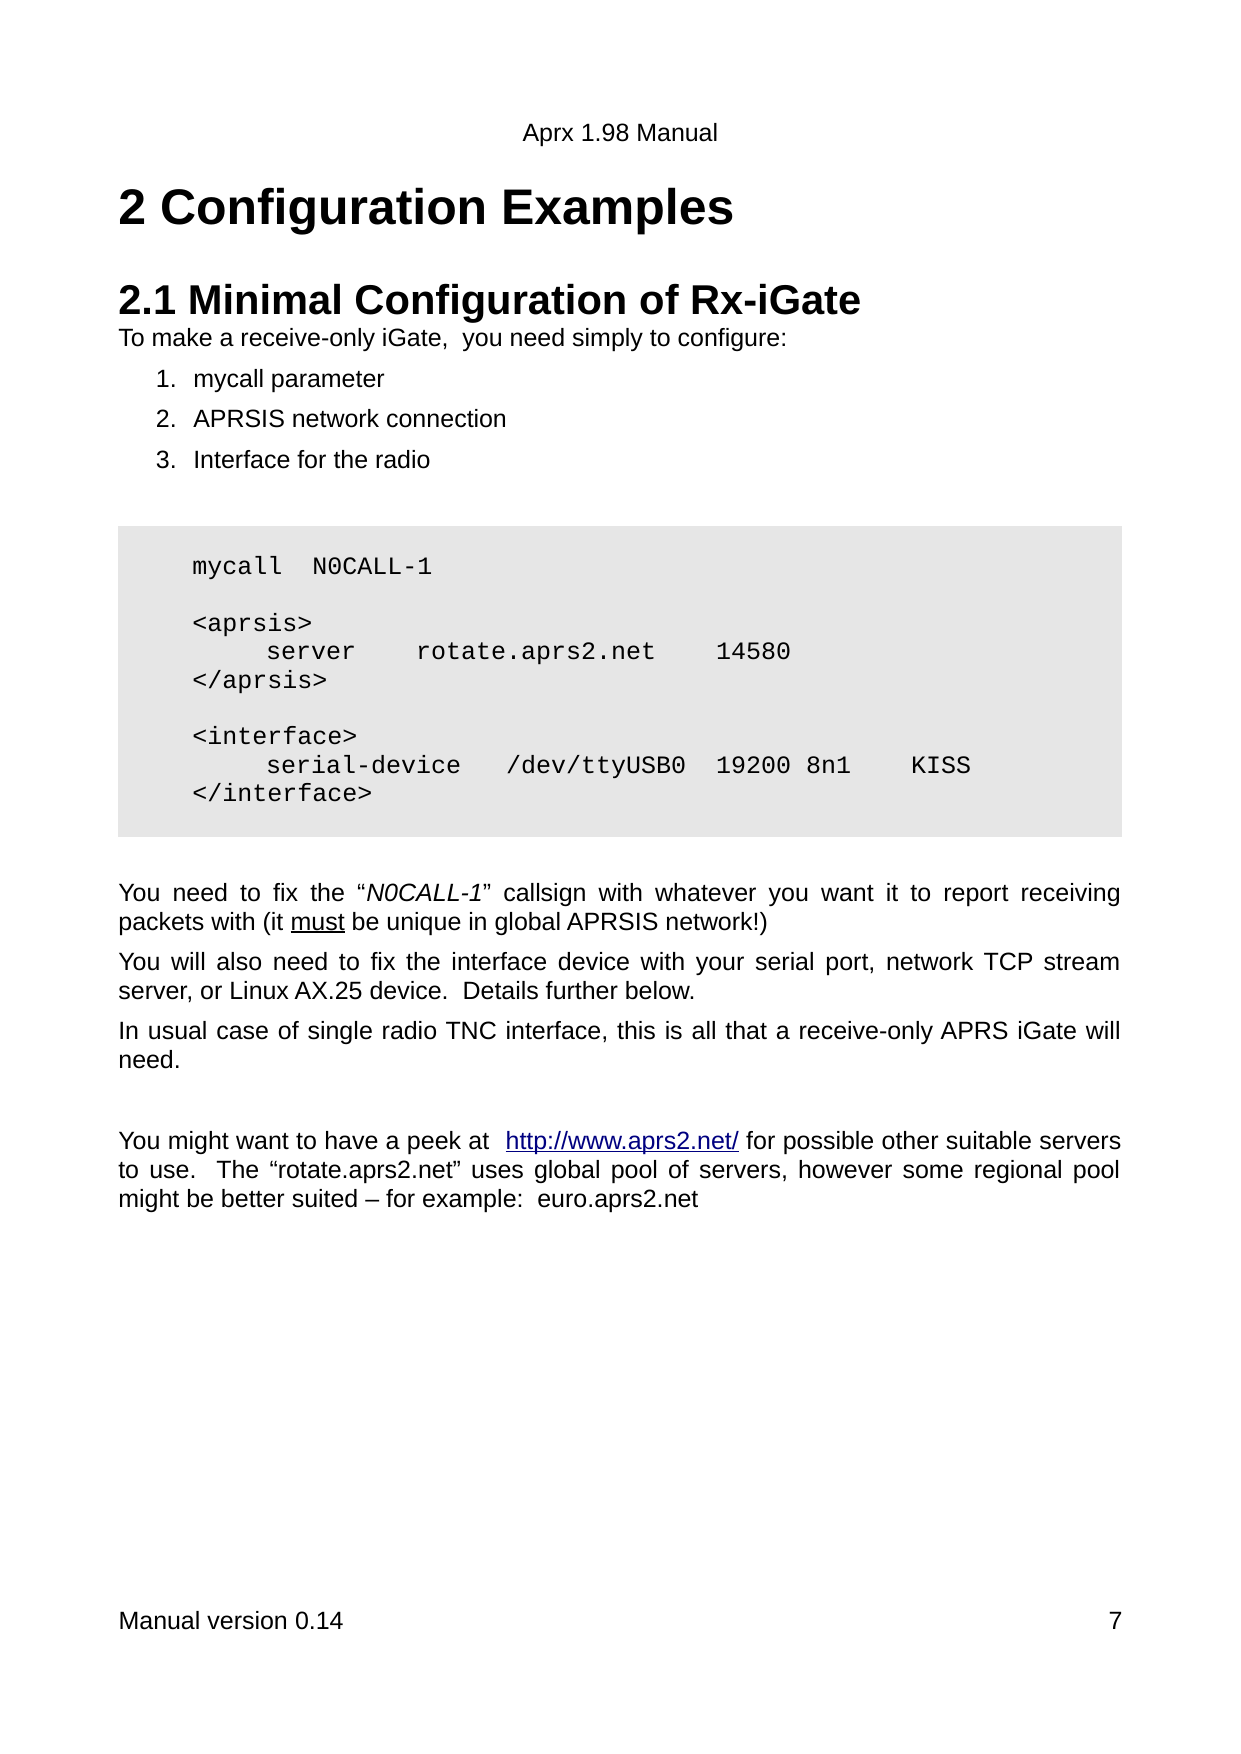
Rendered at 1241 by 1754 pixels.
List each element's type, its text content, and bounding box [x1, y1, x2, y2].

text In usual case of single radio TNC interface, this is all that a receive-only APRS iGate will need. [118, 1016, 1122, 1074]
text </interface> [118, 781, 1122, 809]
list mycall parameter [156, 363, 1122, 392]
list Interface for the radio [156, 444, 1122, 473]
subtitle Minimal Configuration of Rx-iGate [118, 275, 1122, 323]
text server rotate.aprs2.net 14580 [118, 639, 1122, 667]
subtitle Configuration Examples [118, 177, 1122, 234]
text </aprsis> [118, 667, 1122, 696]
text You need to fix the “N0CALL-1” callsign with whatever you want it to report receiving packets with (it must be unique in global APRSIS network!) [118, 878, 1122, 935]
list APRSIS network connection [156, 404, 1122, 433]
text You might want to have a peek at http://www.aprs2.net/ for possible other suitable servers to use. The “rotate.aprs2.net” uses global pool of servers, however some regional pool might be better suited – for example: euro.aprs2.net [118, 1126, 1122, 1212]
text mycall N0CALL-1 [118, 554, 1122, 582]
text serial-device /dev/ttyUSB0 19200 8n1 KISS [118, 752, 1122, 781]
text <aprsis> [118, 611, 1122, 639]
text <interface> [118, 724, 1122, 752]
text You will also need to fix the interface device with your serial port, network TCP stream server, or Linux AX.25 device. Details further below. [118, 947, 1122, 1004]
text To make a receive-only iGate, you need simply to configure: [118, 323, 1122, 352]
